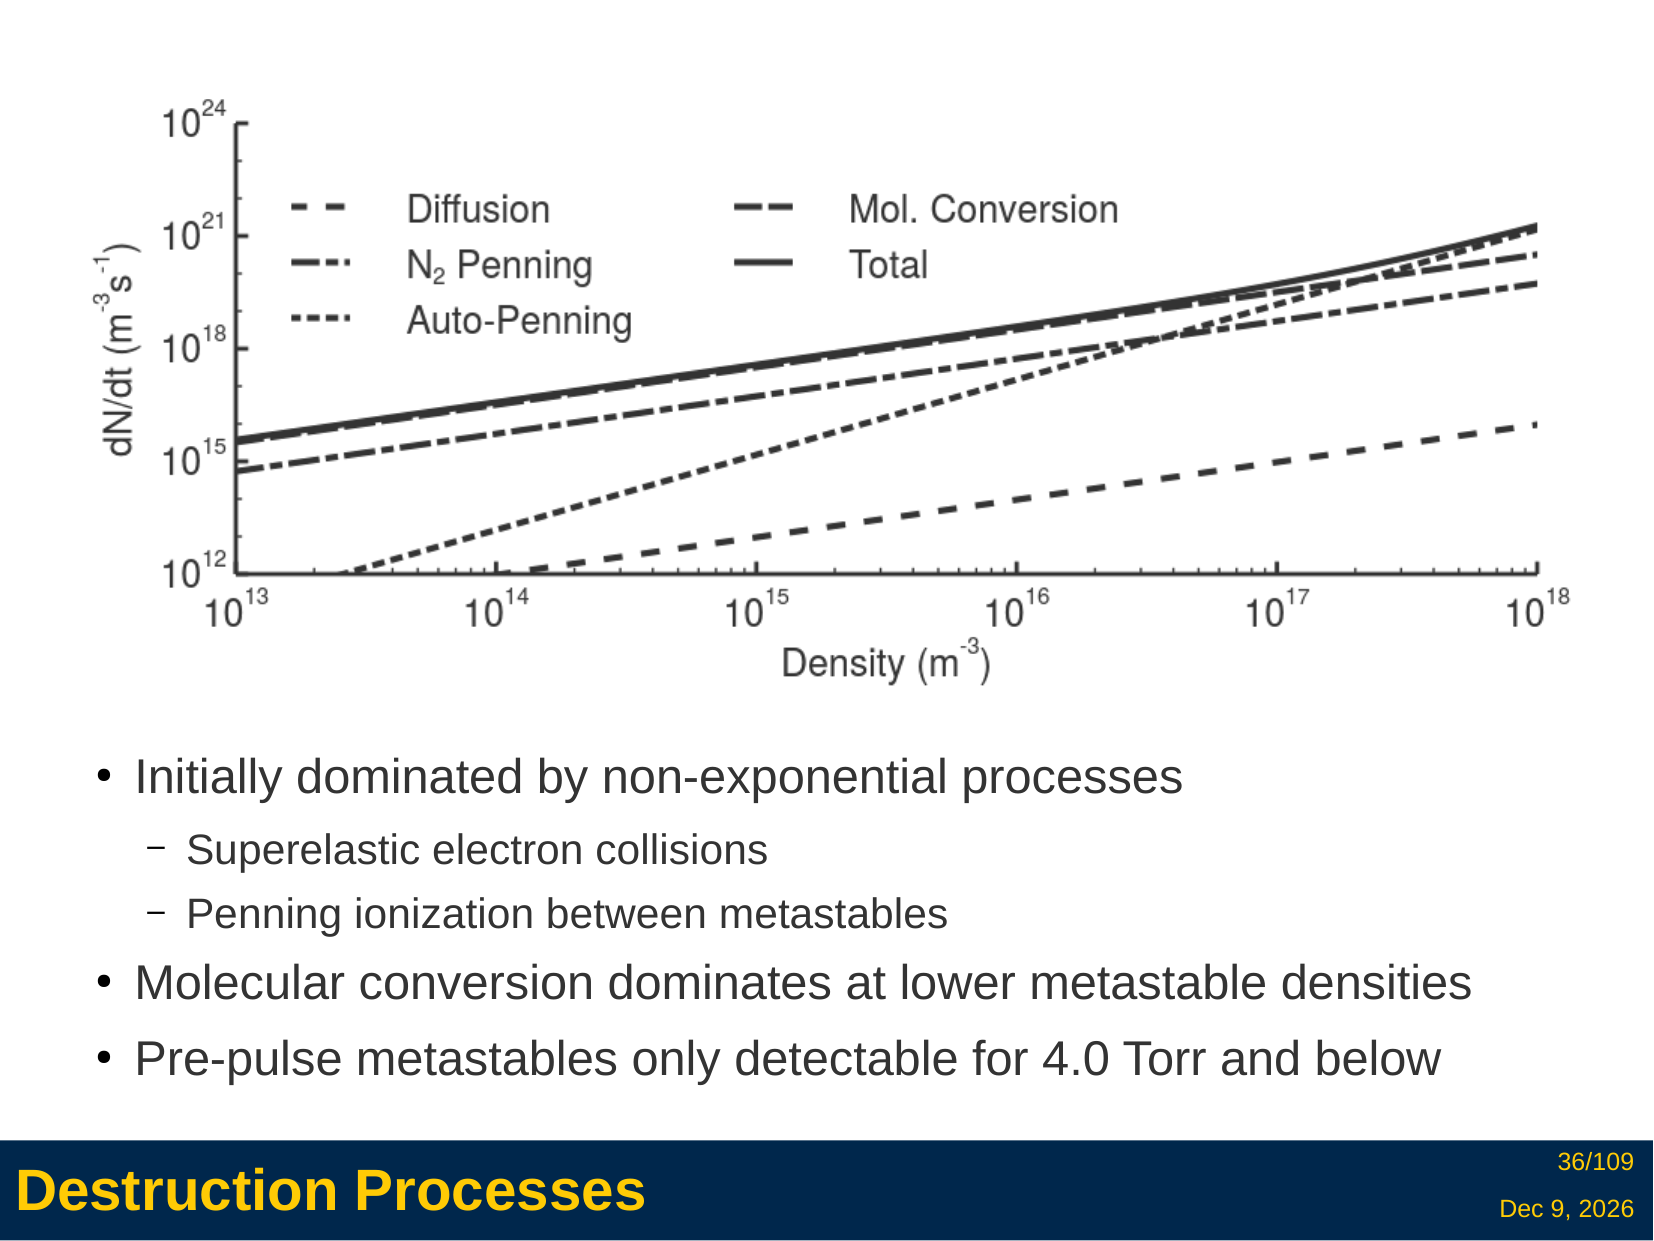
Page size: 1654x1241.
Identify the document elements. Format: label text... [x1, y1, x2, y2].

picture [86, 86, 1575, 687]
list Initially dominated by non-exponential processes Superelastic electron collisions Penning ionization between metastables Molecular conversion dominates at lower metastable densities Pre-pulse metastables only detectable for 4.0 Torr and below [82, 746, 1571, 1090]
title Destruction Processes [14, 1140, 1380, 1241]
